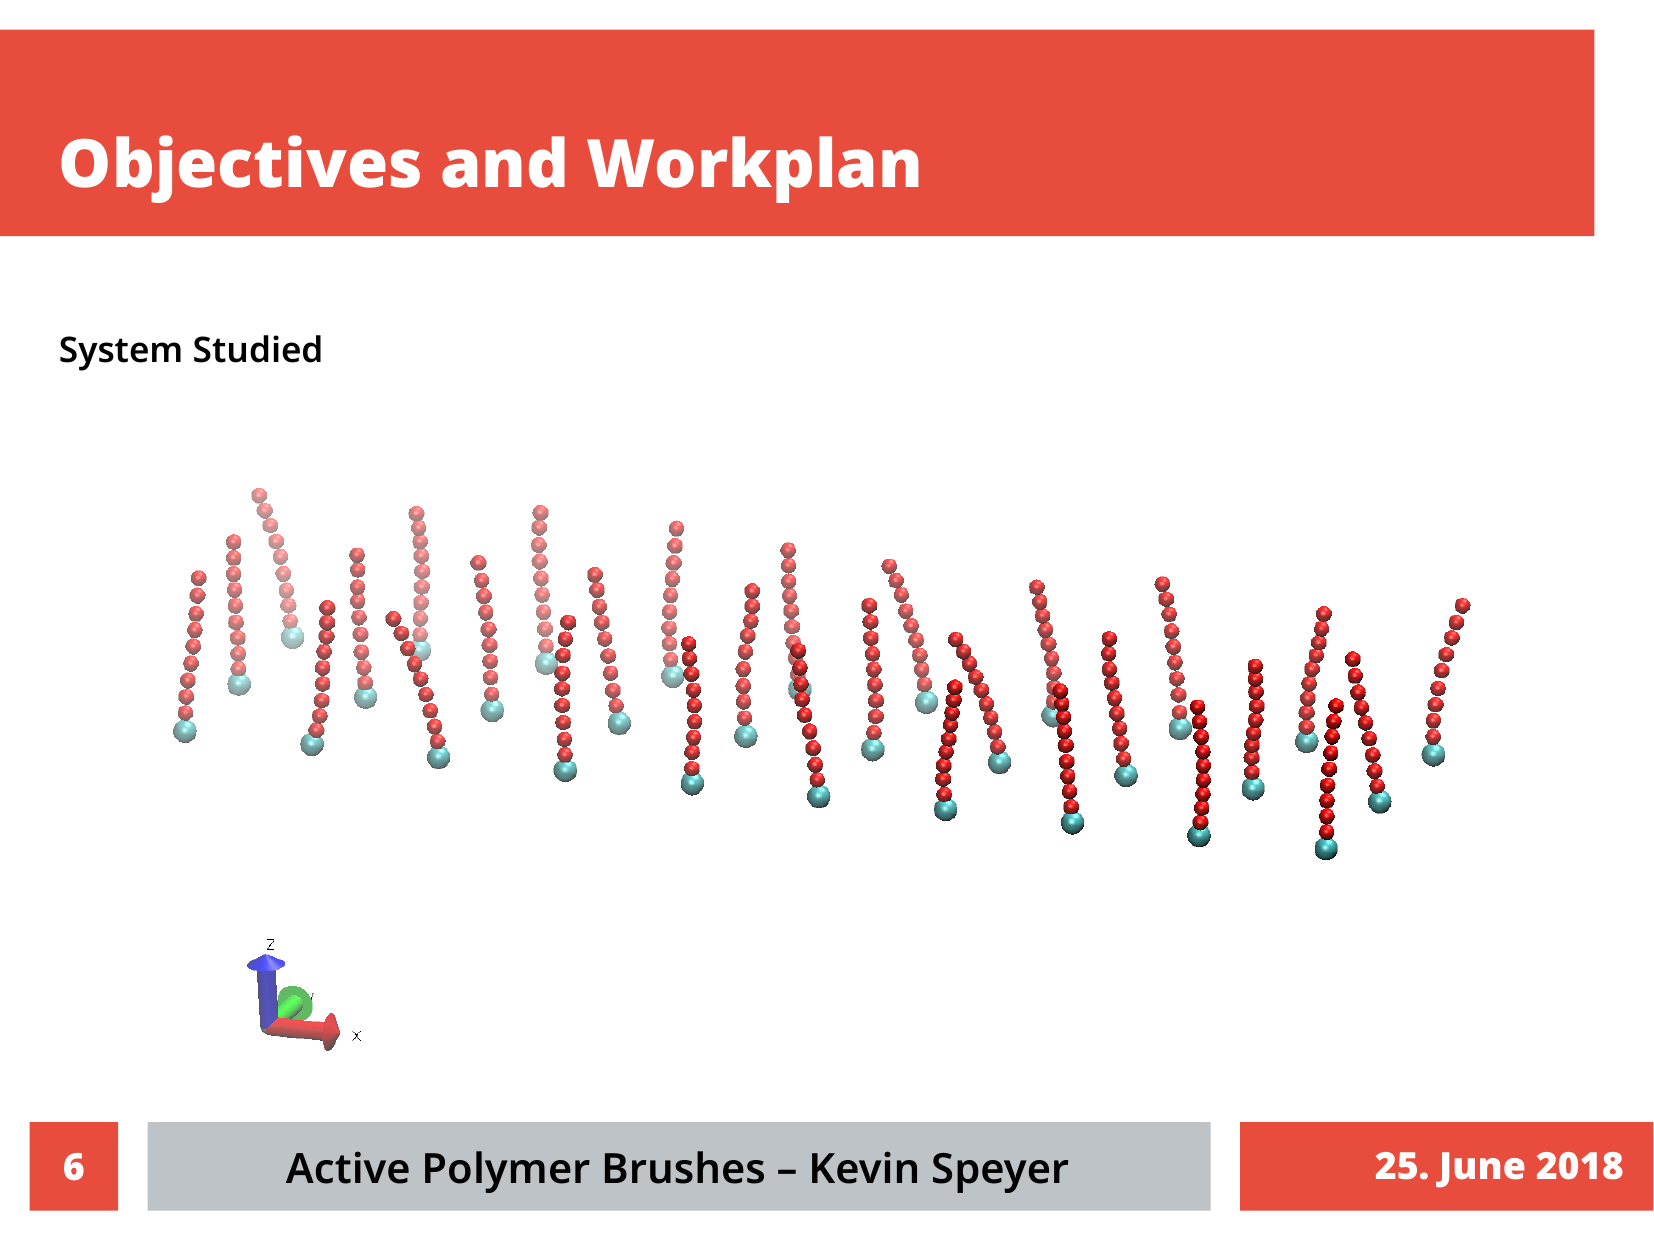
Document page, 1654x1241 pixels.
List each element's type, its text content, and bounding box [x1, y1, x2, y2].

picture [89, 458, 1500, 1095]
list System Studied [59, 324, 348, 374]
title Objectives and Workplan [59, 59, 1595, 207]
text_box Active Polymer Brushes – Kevin Speyer [149, 1138, 1206, 1198]
